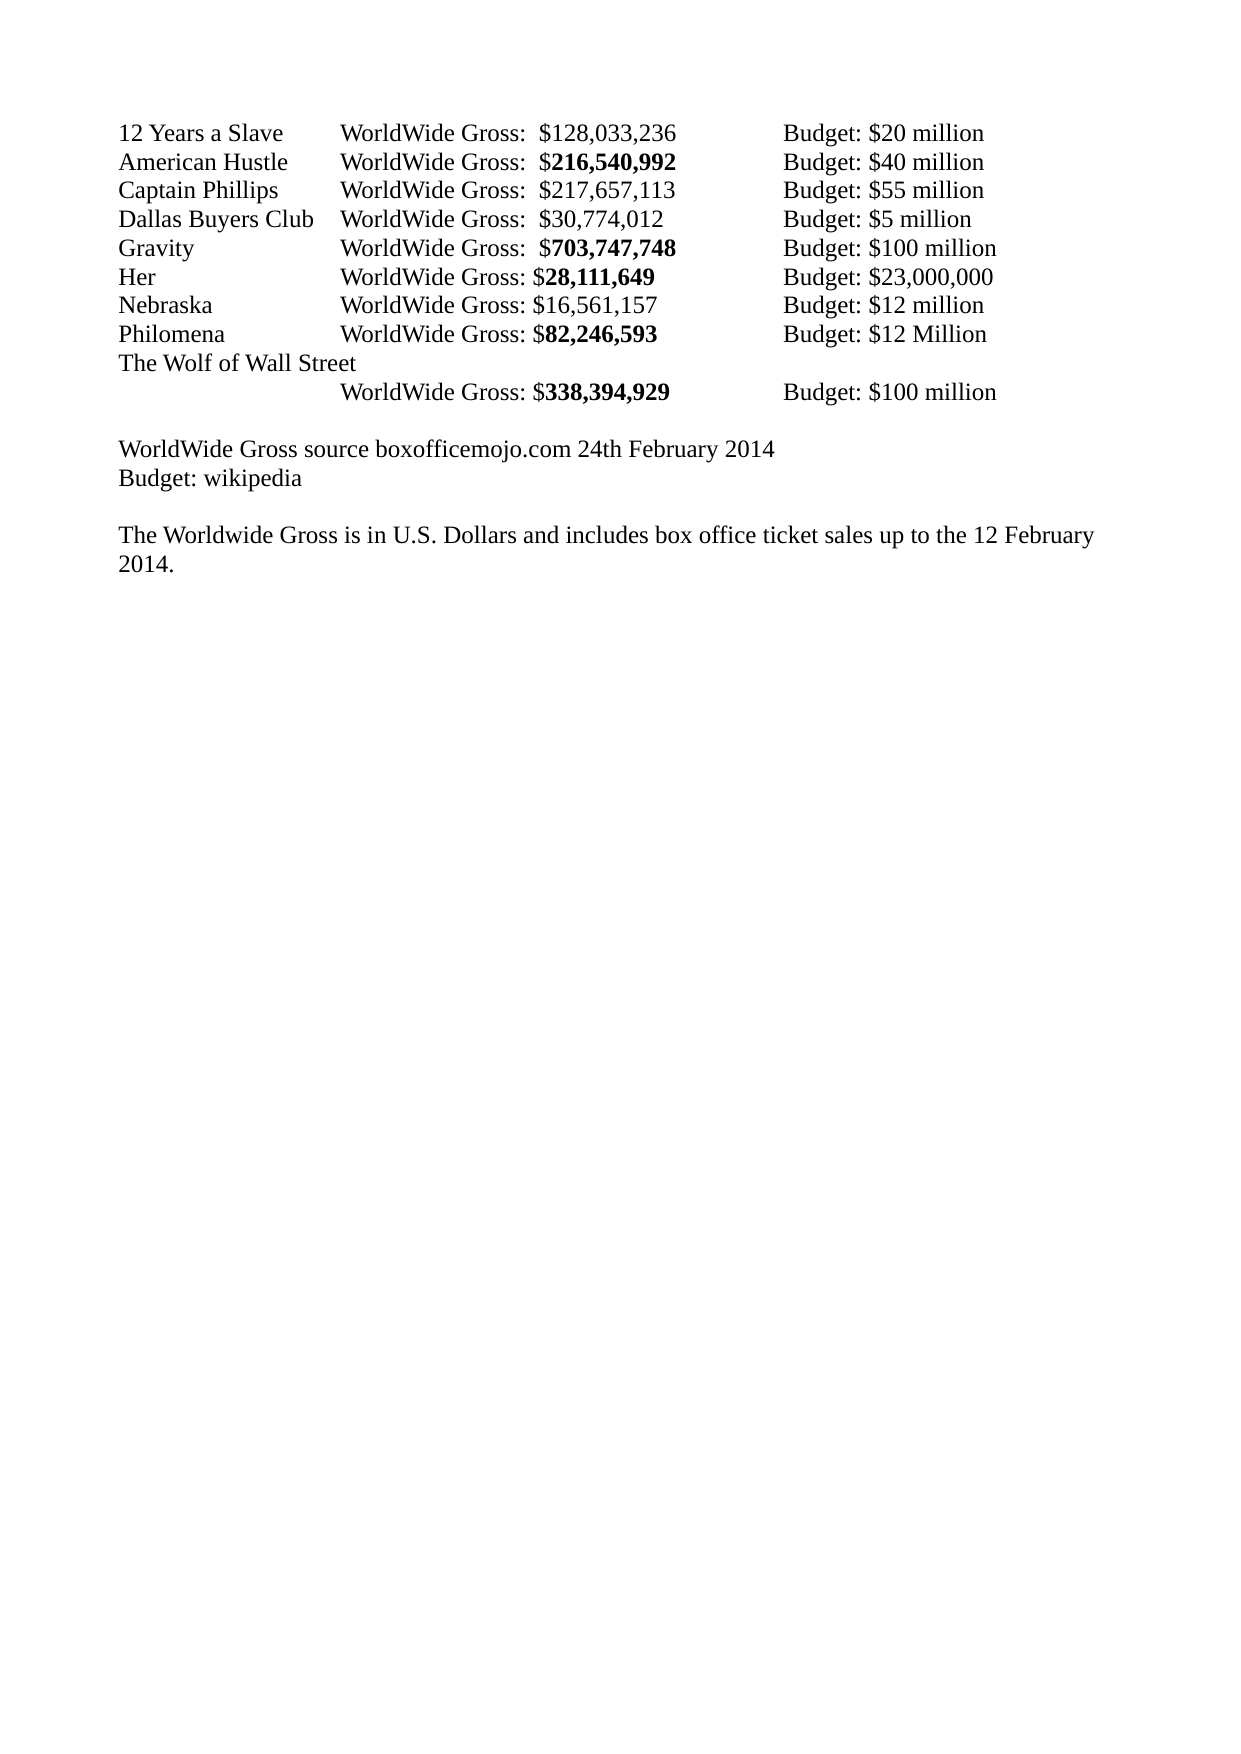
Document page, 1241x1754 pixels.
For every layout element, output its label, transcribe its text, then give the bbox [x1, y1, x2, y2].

text Budget: wikipedia [118, 463, 1122, 492]
text The Worldwide Gross is in U.S. Dollars and includes box office ticket sales up to the 12 February 2014. [118, 521, 1122, 578]
text The Wolf of Wall Street [118, 348, 1122, 377]
text 12 Years a Slave WorldWide Gross: $128,033,236 Budget: $20 million [118, 118, 1122, 147]
text Philomena WorldWide Gross: $82,246,593 Budget: $12 Million [118, 319, 1122, 348]
text WorldWide Gross: $338,394,929 Budget: $100 million [118, 377, 1122, 406]
text Gravity WorldWide Gross: $703,747,748 Budget: $100 million [118, 233, 1122, 262]
text Captain Phillips WorldWide Gross: $217,657,113 Budget: $55 million [118, 176, 1122, 204]
text WorldWide Gross source boxofficemojo.com 24th February 2014 [118, 434, 1122, 463]
text American Hustle WorldWide Gross: $216,540,992 Budget: $40 million [118, 147, 1122, 176]
text Dallas Buyers Club WorldWide Gross: $30,774,012 Budget: $5 million [118, 204, 1122, 233]
text Nebraska WorldWide Gross: $16,561,157 Budget: $12 million [118, 291, 1122, 319]
text Her WorldWide Gross: $28,111,649 Budget: $23,000,000 [118, 262, 1122, 291]
